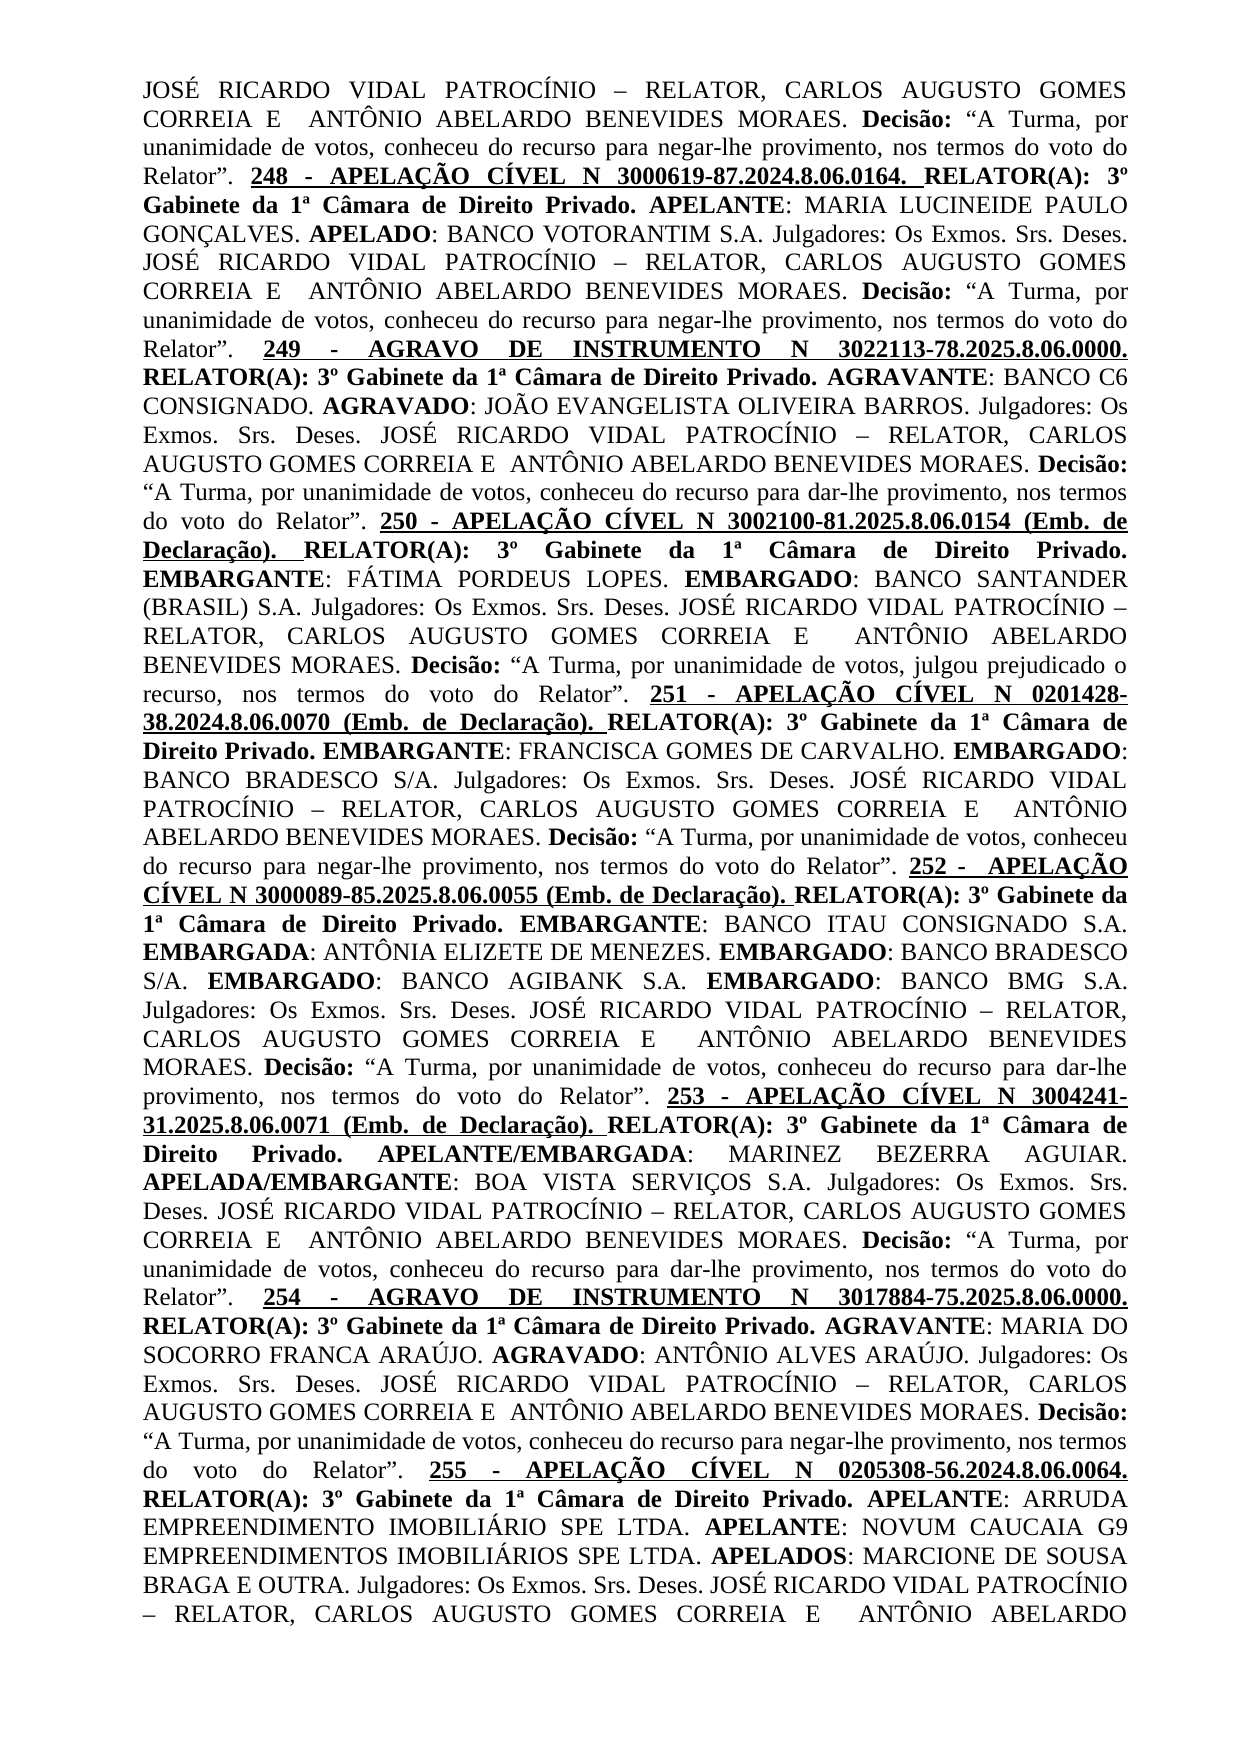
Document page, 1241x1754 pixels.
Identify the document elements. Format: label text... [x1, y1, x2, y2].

text JOSÉ RICARDO VIDAL PATROCÍNIO – RELATOR, CARLOS AUGUSTO GOMES CORREIA E ANTÔNIO ABELARDO BENEVIDES MORAES. Decisão: “A Turma, por unanimidade de votos, conheceu do recurso para negar-lhe provimento, nos termos do voto do Relator”. 248 - APELAÇÃO CÍVEL N 3000619-87.2024.8.06.0164. RELATOR(A): 3º Gabinete da 1ª Câmara de Direito Privado. APELANTE: MARIA LUCINEIDE PAULO GONÇALVES. APELADO: BANCO VOTORANTIM S.A. Julgadores: Os Exmos. Srs. Deses. JOSÉ RICARDO VIDAL PATROCÍNIO – RELATOR, CARLOS AUGUSTO GOMES CORREIA E ANTÔNIO ABELARDO BENEVIDES MORAES. Decisão: “A Turma, por unanimidade de votos, conheceu do recurso para negar-lhe provimento, nos termos do voto do Relator”. 249 - AGRAVO DE INSTRUMENTO N 3022113-78.2025.8.06.0000. RELATOR(A): 3º Gabinete da 1ª Câmara de Direito Privado. AGRAVANTE: BANCO C6 CONSIGNADO. AGRAVADO: JOÃO EVANGELISTA OLIVEIRA BARROS. Julgadores: Os Exmos. Srs. Deses. JOSÉ RICARDO VIDAL PATROCÍNIO – RELATOR, CARLOS AUGUSTO GOMES CORREIA E ANTÔNIO ABELARDO BENEVIDES MORAES. Decisão: “A Turma, por unanimidade de votos, conheceu do recurso para dar-lhe provimento, nos termos do voto do Relator”. 250 - APELAÇÃO CÍVEL N 3002100-81.2025.8.06.0154 (Emb. de Declaração). RELATOR(A): 3º Gabinete da 1ª Câmara de Direito Privado. EMBARGANTE: FÁTIMA PORDEUS LOPES. EMBARGADO: BANCO SANTANDER (BRASIL) S.A. Julgadores: Os Exmos. Srs. Deses. JOSÉ RICARDO VIDAL PATROCÍNIO – RELATOR, CARLOS AUGUSTO GOMES CORREIA E ANTÔNIO ABELARDO BENEVIDES MORAES. Decisão: “A Turma, por unanimidade de votos, julgou prejudicado o recurso, nos termos do voto do Relator”. 251 - APELAÇÃO CÍVEL N 0201428-38.2024.8.06.0070 (Emb. de Declaração). RELATOR(A): 3º Gabinete da 1ª Câmara de Direito Privado. EMBARGANTE: FRANCISCA GOMES DE CARVALHO. EMBARGADO: BANCO BRADESCO S/A. Julgadores: Os Exmos. Srs. Deses. JOSÉ RICARDO VIDAL PATROCÍNIO – RELATOR, CARLOS AUGUSTO GOMES CORREIA E ANTÔNIO ABELARDO BENEVIDES MORAES. Decisão: “A Turma, por unanimidade de votos, conheceu do recurso para negar-lhe provimento, nos termos do voto do Relator”. 252 - APELAÇÃO CÍVEL N 3000089-85.2025.8.06.0055 (Emb. de Declaração). RELATOR(A): 3º Gabinete da 1ª Câmara de Direito Privado. EMBARGANTE: BANCO ITAU CONSIGNADO S.A. EMBARGADA: ANTÔNIA ELIZETE DE MENEZES. EMBARGADO: BANCO BRADESCO S/A. EMBARGADO: BANCO AGIBANK S.A. EMBARGADO: BANCO BMG S.A. Julgadores: Os Exmos. Srs. Deses. JOSÉ RICARDO VIDAL PATROCÍNIO – RELATOR, CARLOS AUGUSTO GOMES CORREIA E ANTÔNIO ABELARDO BENEVIDES MORAES. Decisão: “A Turma, por unanimidade de votos, conheceu do recurso para dar-lhe provimento, nos termos do voto do Relator”. 253 - APELAÇÃO CÍVEL N 3004241-31.2025.8.06.0071 (Emb. de Declaração). RELATOR(A): 3º Gabinete da 1ª Câmara de Direito Privado. APELANTE/EMBARGADA: MARINEZ BEZERRA AGUIAR. APELADA/EMBARGANTE: BOA VISTA SERVIÇOS S.A. Julgadores: Os Exmos. Srs. Deses. JOSÉ RICARDO VIDAL PATROCÍNIO – RELATOR, CARLOS AUGUSTO GOMES CORREIA E ANTÔNIO ABELARDO BENEVIDES MORAES. Decisão: “A Turma, por unanimidade de votos, conheceu do recurso para dar-lhe provimento, nos termos do voto do Relator”. 254 - AGRAVO DE INSTRUMENTO N 3017884-75.2025.8.06.0000. RELATOR(A): 3º Gabinete da 1ª Câmara de Direito Privado. AGRAVANTE: MARIA DO SOCORRO FRANCA ARAÚJO. AGRAVADO: ANTÔNIO ALVES ARAÚJO. Julgadores: Os Exmos. Srs. Deses. JOSÉ RICARDO VIDAL PATROCÍNIO – RELATOR, CARLOS AUGUSTO GOMES CORREIA E ANTÔNIO ABELARDO BENEVIDES MORAES. Decisão: “A Turma, por unanimidade de votos, conheceu do recurso para negar-lhe provimento, nos termos do voto do Relator”. 255 - APELAÇÃO CÍVEL N 0205308-56.2024.8.06.0064. RELATOR(A): 3º Gabinete da 1ª Câmara de Direito Privado. APELANTE: ARRUDA EMPREENDIMENTO IMOBILIÁRIO SPE LTDA. APELANTE: NOVUM CAUCAIA G9 EMPREENDIMENTOS IMOBILIÁRIOS SPE LTDA. APELADOS: MARCIONE DE SOUSA BRAGA E OUTRA. Julgadores: Os Exmos. Srs. Deses. JOSÉ RICARDO VIDAL PATROCÍNIO – RELATOR, CARLOS AUGUSTO GOMES CORREIA E ANTÔNIO ABELARDO [143, 75, 1128, 1627]
